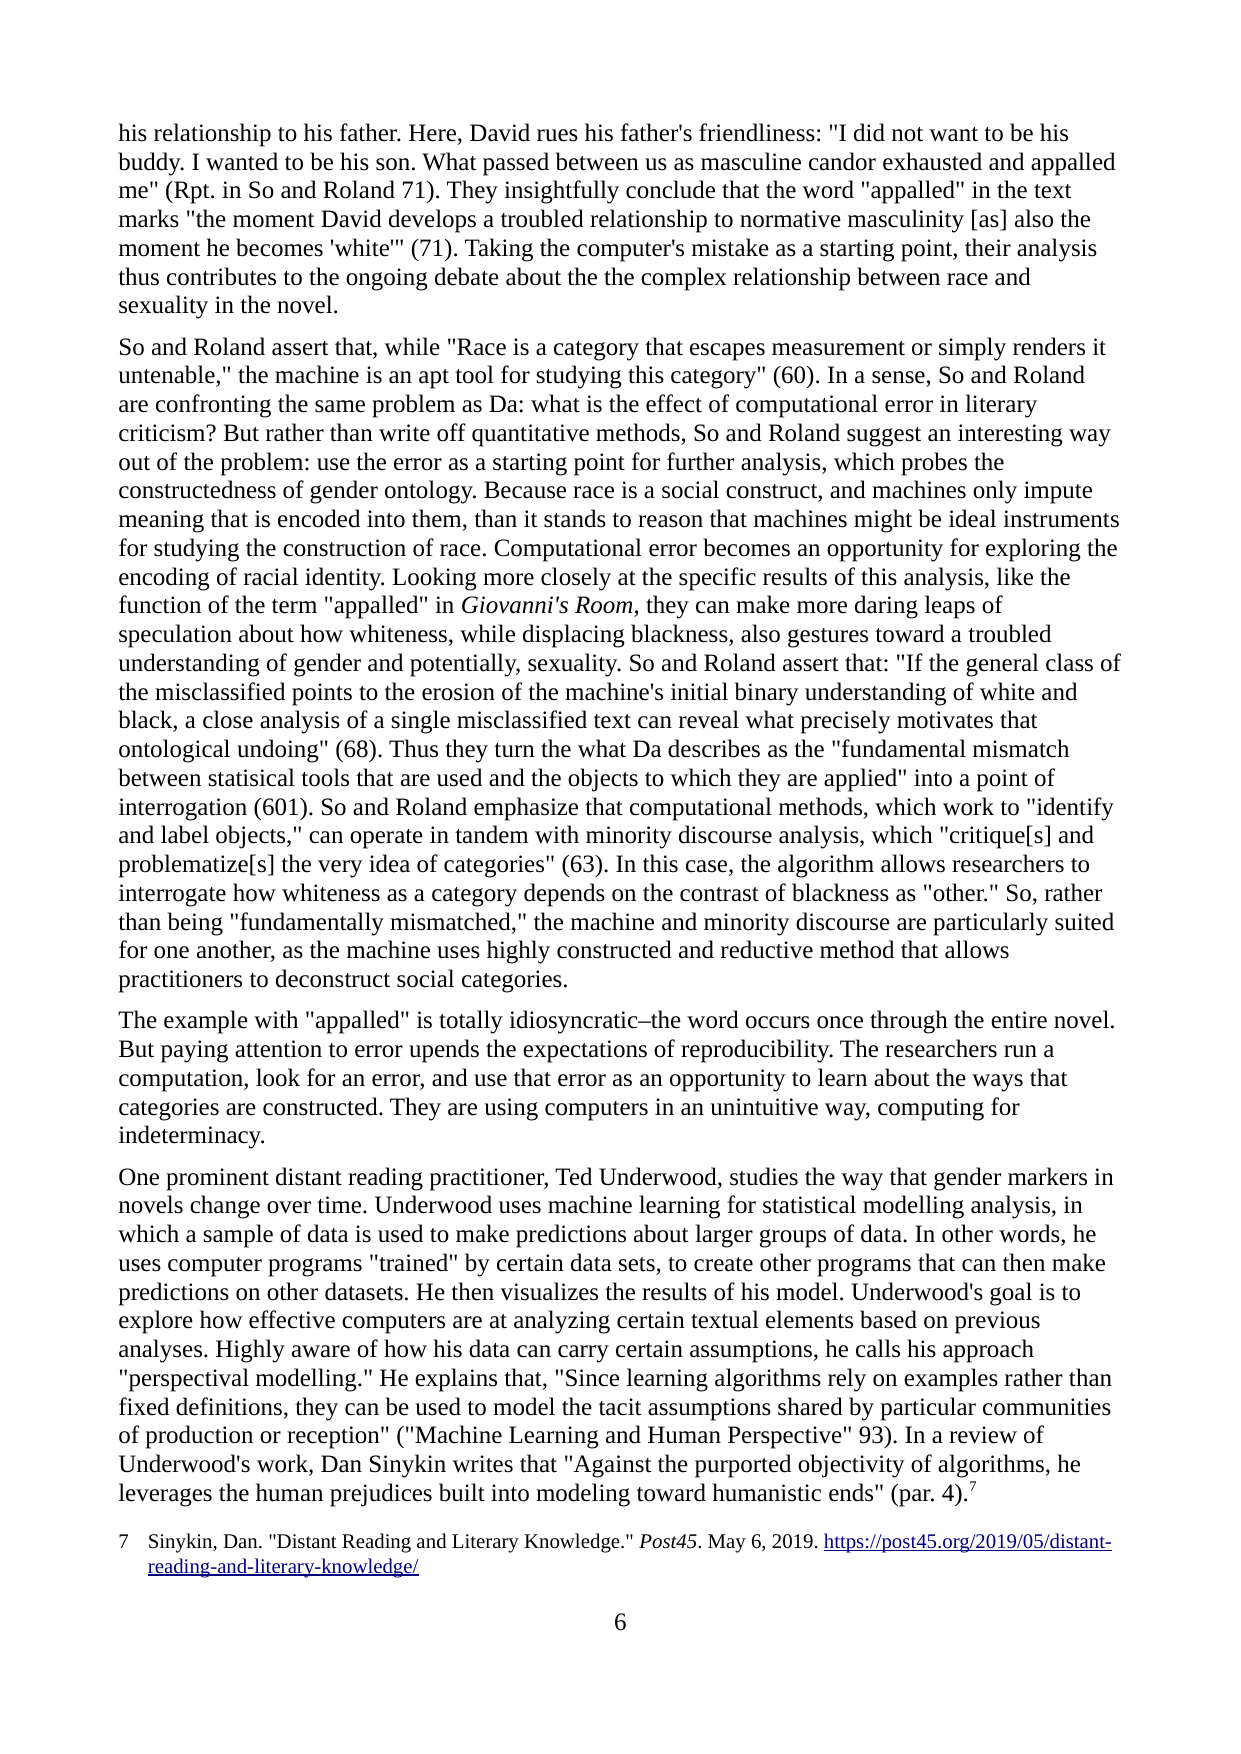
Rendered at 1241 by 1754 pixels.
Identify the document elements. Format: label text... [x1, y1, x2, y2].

text Sinykin, Dan. "Distant Reading and Literary Knowledge." Post45. May 6, 2019. https://post45.org/2019/05/distant-reading-and-literary-knowledge/ [118, 1529, 1122, 1578]
text One prominent distant reading practitioner, Ted Underwood, studies the way that gender markers in novels change over time. Underwood uses machine learning for statistical modelling analysis, in which a sample of data is used to make predictions about larger groups of data. In other words, he uses computer programs "trained" by certain data sets, to create other programs that can then make predictions on other datasets. He then visualizes the results of his model. Underwood's goal is to explore how effective computers are at analyzing certain textual elements based on previous analyses. Highly aware of how his data can carry certain assumptions, he calls his approach "perspectival modelling." He explains that, "Since learning algorithms rely on examples rather than fixed definitions, they can be used to model the tacit assumptions shared by particular communities of production or reception" ("Machine Learning and Human Perspective" 93). In a review of Underwood's work, Dan Sinykin writes that "Against the purported objectivity of algorithms, he leverages the human prejudices built into modeling toward humanistic ends" (par. 4). [118, 1162, 1122, 1507]
text So and Roland assert that, while "Race is a category that escapes measurement or simply renders it untenable," the machine is an apt tool for studying this category" (60). In a sense, So and Roland are confronting the same problem as Da: what is the effect of computational error in literary criticism? But rather than write off quantitative methods, So and Roland suggest an interesting way out of the problem: use the error as a starting point for further analysis, which probes the constructedness of gender ontology. Because race is a social construct, and machines only impute meaning that is encoded into them, than it stands to reason that machines might be ideal instruments for studying the construction of race. Computational error becomes an opportunity for exploring the encoding of racial identity. Looking more closely at the specific results of this analysis, like the function of the term "appalled" in Giovanni's Room, they can make more daring leaps of speculation about how whiteness, while displacing blackness, also gestures toward a troubled understanding of gender and potentially, sexuality. So and Roland assert that: "If the general class of the misclassified points to the erosion of the machine's initial binary understanding of white and black, a close analysis of a single misclassified text can reveal what precisely motivates that ontological undoing" (68). Thus they turn the what Da describes as the "fundamental mismatch between statisical tools that are used and the objects to which they are applied" into a point of interrogation (601). So and Roland emphasize that computational methods, which work to "identify and label objects," can operate in tandem with minority discourse analysis, which "critique[s] and problematize[s] the very idea of categories" (63). In this case, the algorithm allows researchers to interrogate how whiteness as a category depends on the contrast of blackness as "other." So, rather than being "fundamentally mismatched," the machine and minority discourse are particularly suited for one another, as the machine uses highly constructed and reductive method that allows practitioners to deconstruct social categories. [118, 332, 1122, 993]
text The example with "appalled" is totally idiosyncratic–the word occurs once through the entire novel. But paying attention to error upends the expectations of reproducibility. The researchers run a computation, look for an error, and use that error as an opportunity to learn about the ways that categories are constructed. They are using computers in an unintuitive way, computing for indeterminacy. [118, 1006, 1122, 1149]
text his relationship to his father. Here, David rues his father's friendliness: "I did not want to be his buddy. I wanted to be his son. What passed between us as masculine candor exhausted and appalled me" (Rpt. in So and Roland 71). They insightfully conclude that the word "appalled" in the text marks "the moment David develops a troubled relationship to normative masculinity [as] also the moment he becomes 'white'" (71). Taking the computer's mistake as a starting point, their analysis thus contributes to the ongoing debate about the the complex relationship between race and sexuality in the novel. [118, 118, 1122, 319]
